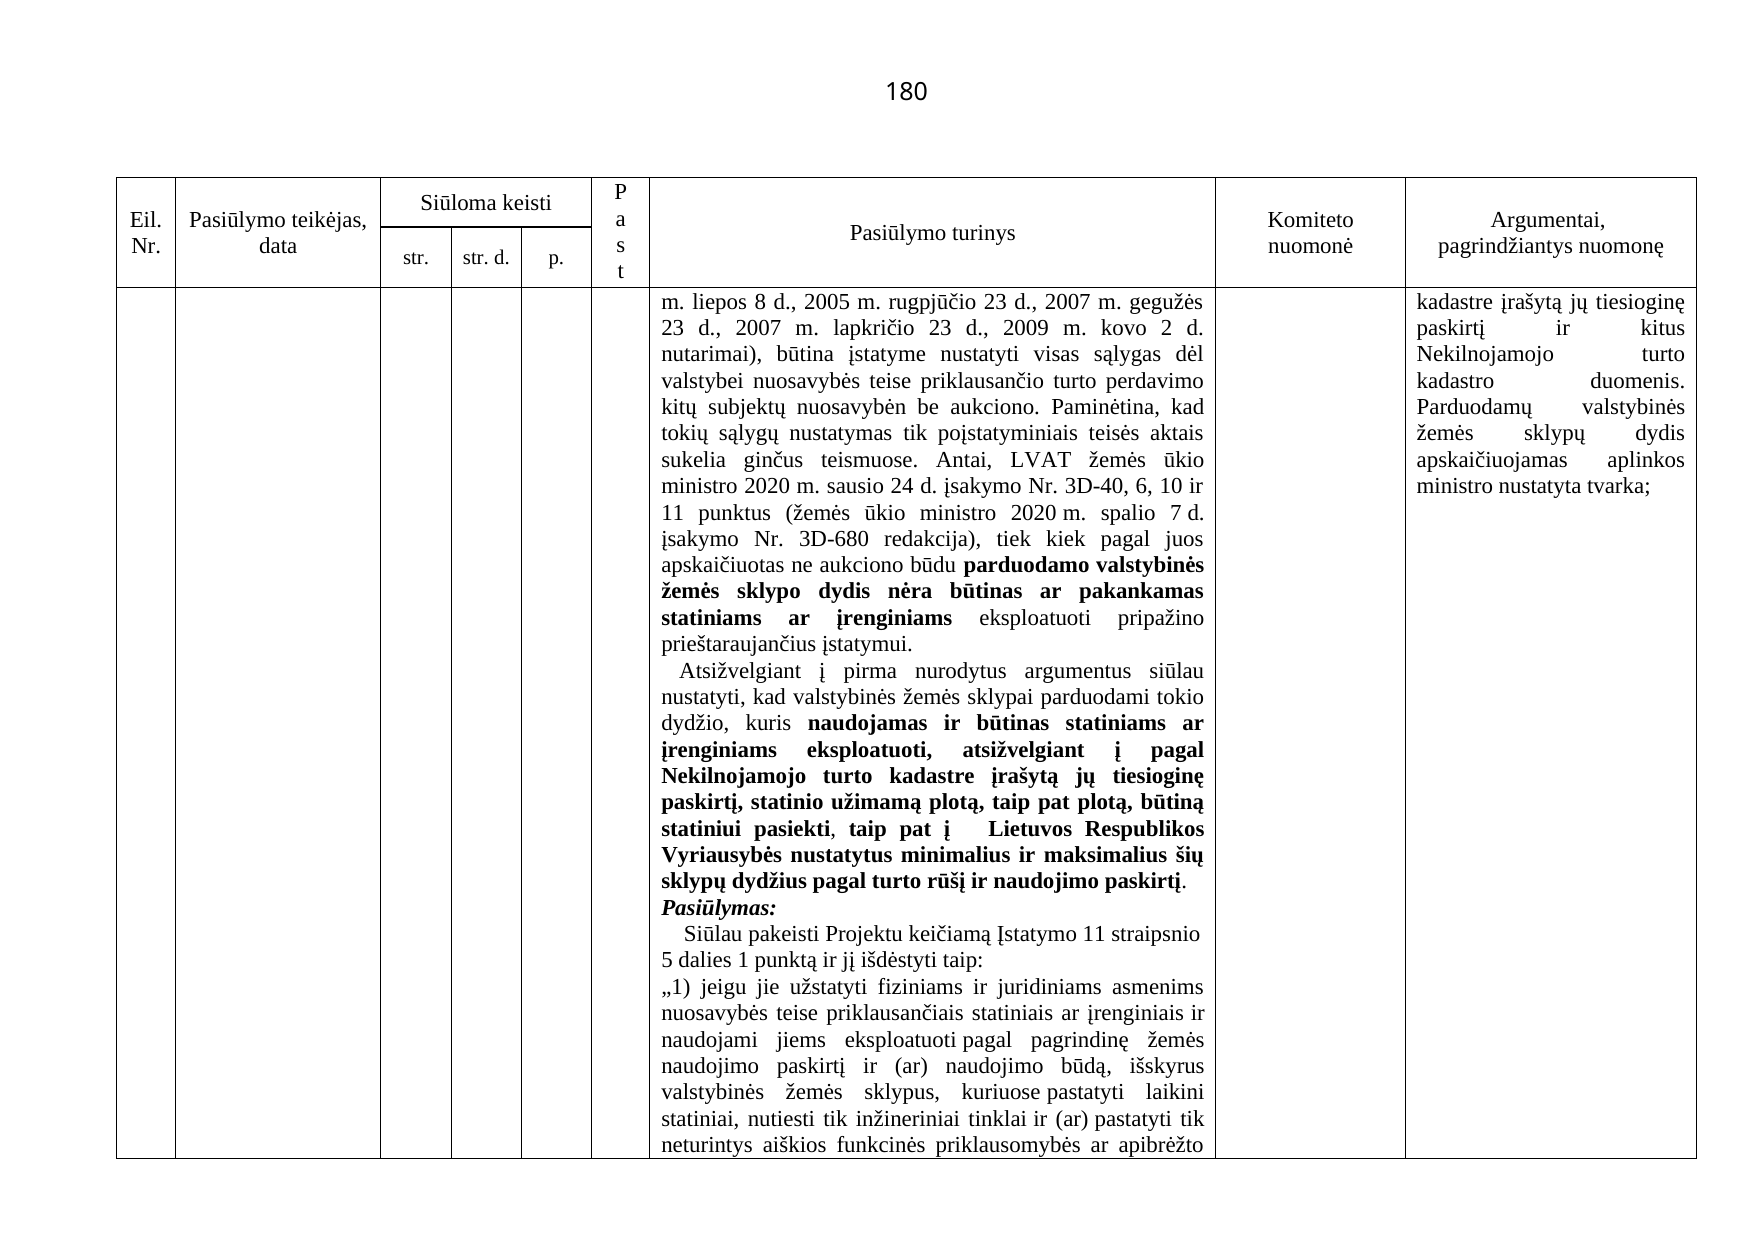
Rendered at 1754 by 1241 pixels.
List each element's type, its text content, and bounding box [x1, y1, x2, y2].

table_header Pasiūlymo teikėjas, data [176, 178, 380, 287]
table_header Siūloma keisti [381, 178, 591, 226]
table_header Pasiūlymo turinys [650, 178, 1215, 287]
table_header Argumentai, pagrindžiantys nuomonę [1406, 178, 1696, 287]
table_cell [117, 288, 175, 1157]
table_cell [592, 288, 649, 1157]
table_header Pastabos [592, 178, 649, 287]
table_header Komiteto nuomonė [1216, 178, 1405, 287]
table_cell [522, 288, 591, 1157]
table_cell [1216, 288, 1405, 1157]
table_cell str. d. [452, 228, 521, 287]
table_cell m. liepos 8 d., 2005 m. rugpjūčio 23 d., 2007 m. gegužės 23 d., 2007 m. lapkričio 23 d., 2009 m. kovo 2 d. nutarimai), būtina įstatyme nustatyti visas sąlygas dėl valstybei nuosavybės teise priklausančio turto perdavimo kitų subjektų nuosavybėn be aukciono. Paminėtina, kad tokių sąlygų nustatymas tik poįstatyminiais teisės aktais sukelia ginčus teismuose. Antai, LVAT žemės ūkio ministro 2020 m. sausio 24 d. įsakymo Nr. 3D-40, 6, 10 ir 11 punktus (žemės ūkio ministro 2020 m. spalio 7 d. įsakymo Nr. 3D-680 redakcija), tiek kiek pagal juos apskaičiuotas ne aukciono būdu parduodamo valstybinės žemės sklypo dydis nėra būtinas ar pakankamas statiniams ar įrenginiams eksploatuoti pripažino prieštaraujančius įstatymui. Atsižvelgiant į pirma nurodytus argumentus siūlau nustatyti, kad valstybinės žemės sklypai parduodami tokio dydžio, kuris naudojamas ir būtinas statiniams ar įrenginiams eksploatuoti, atsižvelgiant į pagal Nekilnojamojo turto kadastre įrašytą jų tiesioginę paskirtį, statinio užimamą plotą, taip pat plotą, būtiną statiniui pasiekti, taip pat į Lietuvos Respublikos Vyriausybės nustatytus minimalius ir maksimalius šių sklypų dydžius pagal turto rūšį ir naudojimo paskirtį. Pasiūlymas: Siūlau pakeisti Projektu keičiamą Įstatymo 11 straipsnio 5 dalies 1 punktą ir jį išdėstyti taip: „1) jeigu jie užstatyti fiziniams ir juridiniams asmenims nuosavybės teise priklausančiais statiniais ar įrenginiais ir naudojami jiems eksploatuoti pagal pagrindinę žemės naudojimo paskirtį ir (ar) naudojimo būdą, išskyrus valstybinės žemės sklypus, kuriuose pastatyti laikini statiniai, nutiesti tik inžineriniai tinklai ir (ar) pastatyti tik neturintys aiškios funkcinės priklausomybės ar apibrėžto [650, 288, 1215, 1157]
table_cell [176, 288, 380, 1157]
table_cell p. [522, 228, 591, 287]
table_header Eil. Nr. [117, 178, 175, 287]
table_cell kadastre įrašytą jų tiesioginę paskirtį ir kitus Nekilnojamojo turto kadastro duomenis. Parduodamų valstybinės žemės sklypų dydis apskaičiuojamas aplinkos ministro nustatyta tvarka; [1406, 288, 1696, 1157]
table_cell [381, 288, 451, 1157]
table_cell [452, 288, 521, 1157]
table_cell str. [381, 228, 451, 287]
